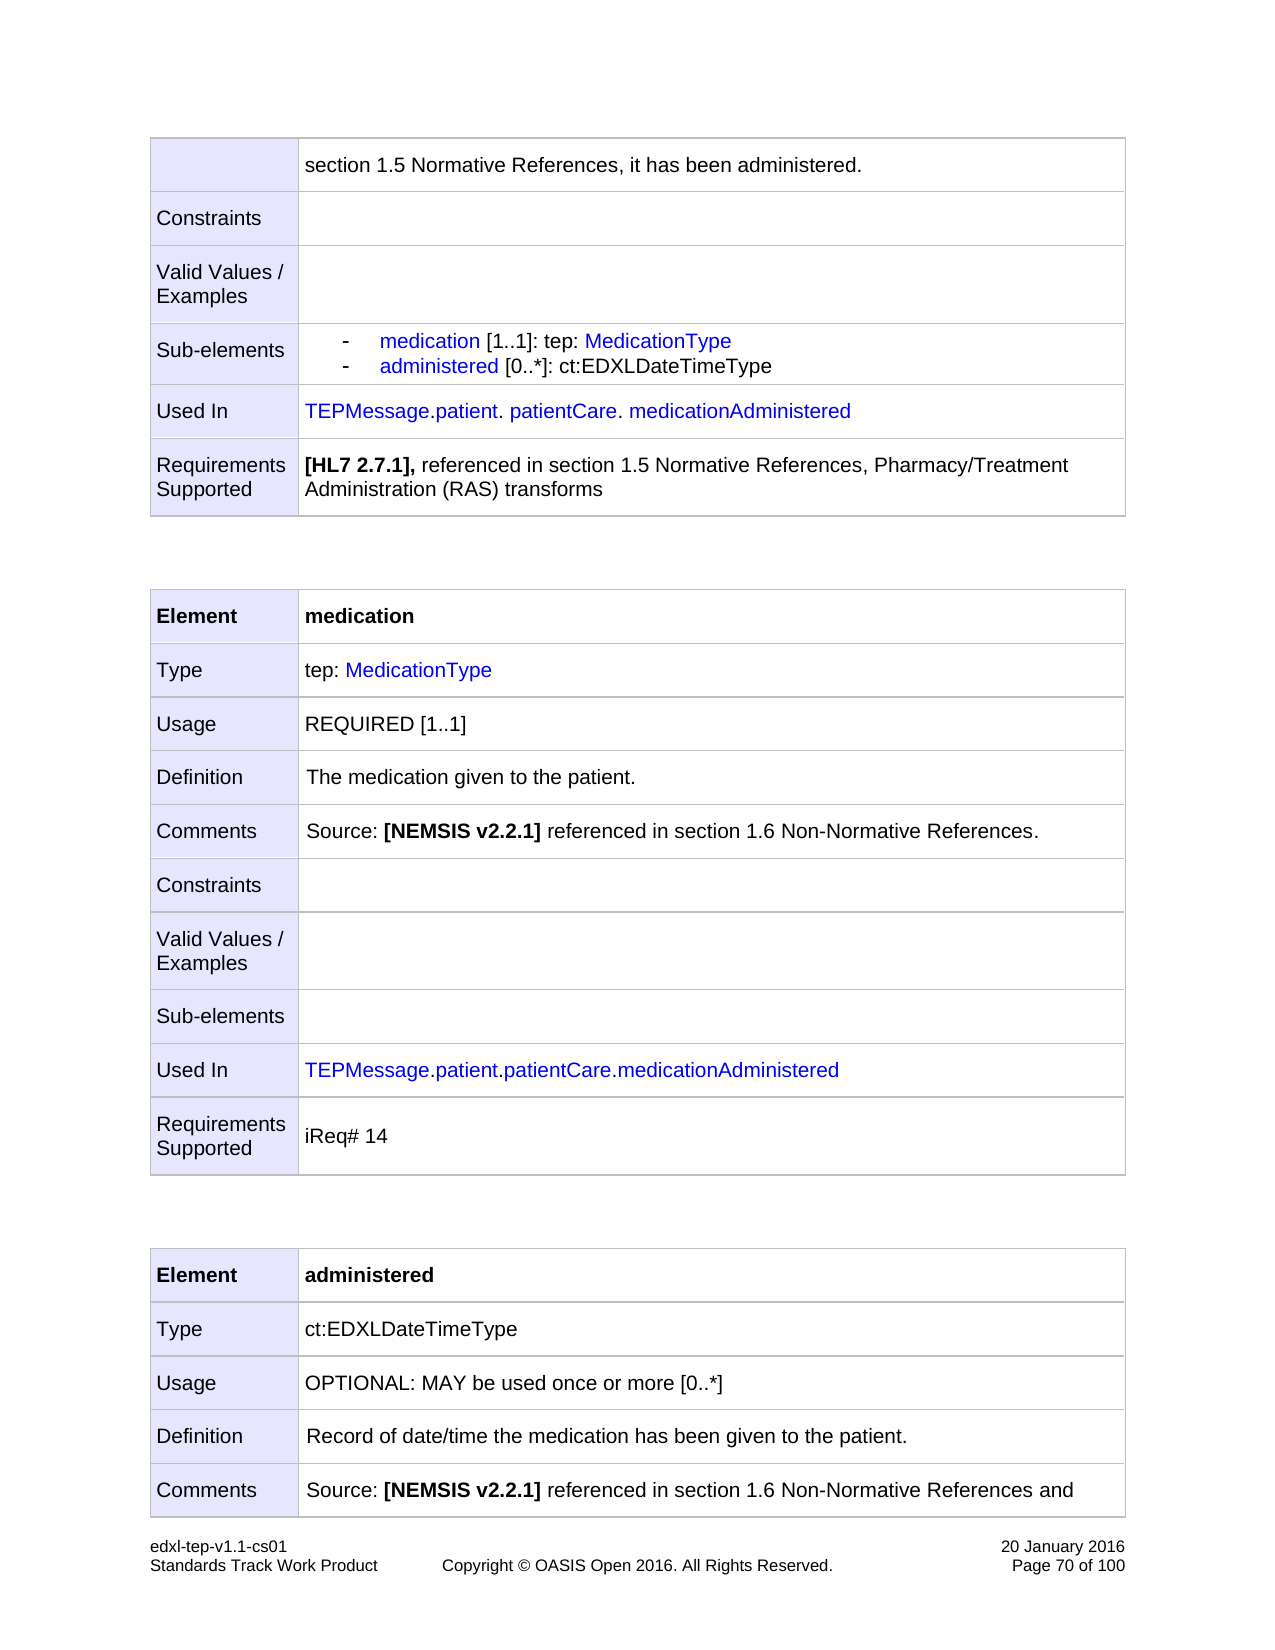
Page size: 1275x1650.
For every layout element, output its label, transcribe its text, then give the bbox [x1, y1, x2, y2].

table_cell tep: MedicationType [299, 643, 1125, 696]
table_cell The medication given to the patient. [299, 750, 1125, 804]
table_header Element [151, 1249, 298, 1301]
table_cell OPTIONAL: MAY be used once or more [0..*] [299, 1355, 1125, 1409]
table_cell [151, 139, 298, 191]
table_header administered [299, 1249, 1125, 1301]
table_cell Constraints [151, 859, 298, 911]
table_cell [299, 191, 1125, 245]
table_cell [HL7 2.7.1], referenced in section 1.5 Normative References, Pharmacy/Treatment Administration (RAS) transforms [299, 438, 1125, 515]
table_cell Sub-elements [151, 324, 298, 384]
table_cell Type [151, 1303, 298, 1355]
table_header Element [151, 590, 298, 642]
table_cell Comments [151, 1464, 298, 1516]
table_cell [299, 858, 1125, 911]
table_cell Definition [151, 751, 298, 804]
table_cell Usage [151, 1357, 298, 1409]
table_cell Used In [151, 385, 298, 437]
table_cell [299, 989, 1125, 1043]
table_cell Source: [NEMSIS v2.2.1] referenced in section 1.6 Non-Normative References and [299, 1463, 1125, 1516]
table_cell Usage [151, 698, 298, 750]
table_cell ct:EDXLDateTimeType [299, 1301, 1125, 1355]
table_cell REQUIRED [1..1] [299, 696, 1125, 750]
table_cell Requirements Supported [151, 1098, 298, 1174]
table_cell medication [1..1]: tep: MedicationType administered [0..*]: ct:EDXLDateTimeType [299, 323, 1125, 384]
table_cell section 1.5 Normative References, it has been administered. [299, 139, 1125, 191]
table_header medication [299, 590, 1125, 642]
table_cell Constraints [151, 192, 298, 245]
table_cell Source: [NEMSIS v2.2.1] referenced in section 1.6 Non-Normative References. [299, 804, 1125, 857]
table_cell Sub-elements [151, 990, 298, 1043]
table_cell Used In [151, 1044, 298, 1096]
table_cell [299, 911, 1125, 989]
table_cell TEPMessage.patient. patientCare. medicationAdministered [299, 384, 1125, 437]
table_cell TEPMessage.patient.patientCare.medicationAdministered [299, 1043, 1125, 1096]
table_cell iReq# 14 [299, 1096, 1125, 1174]
table_cell Comments [151, 805, 298, 857]
table_cell [299, 245, 1125, 322]
table_cell Record of date/time the medication has been given to the patient. [299, 1409, 1125, 1463]
table_cell Type [151, 644, 298, 696]
table_cell Valid Values / Examples [151, 246, 298, 322]
table_cell Valid Values / Examples [151, 913, 298, 989]
table_cell Definition [151, 1410, 298, 1463]
table_cell Requirements Supported [151, 439, 298, 515]
